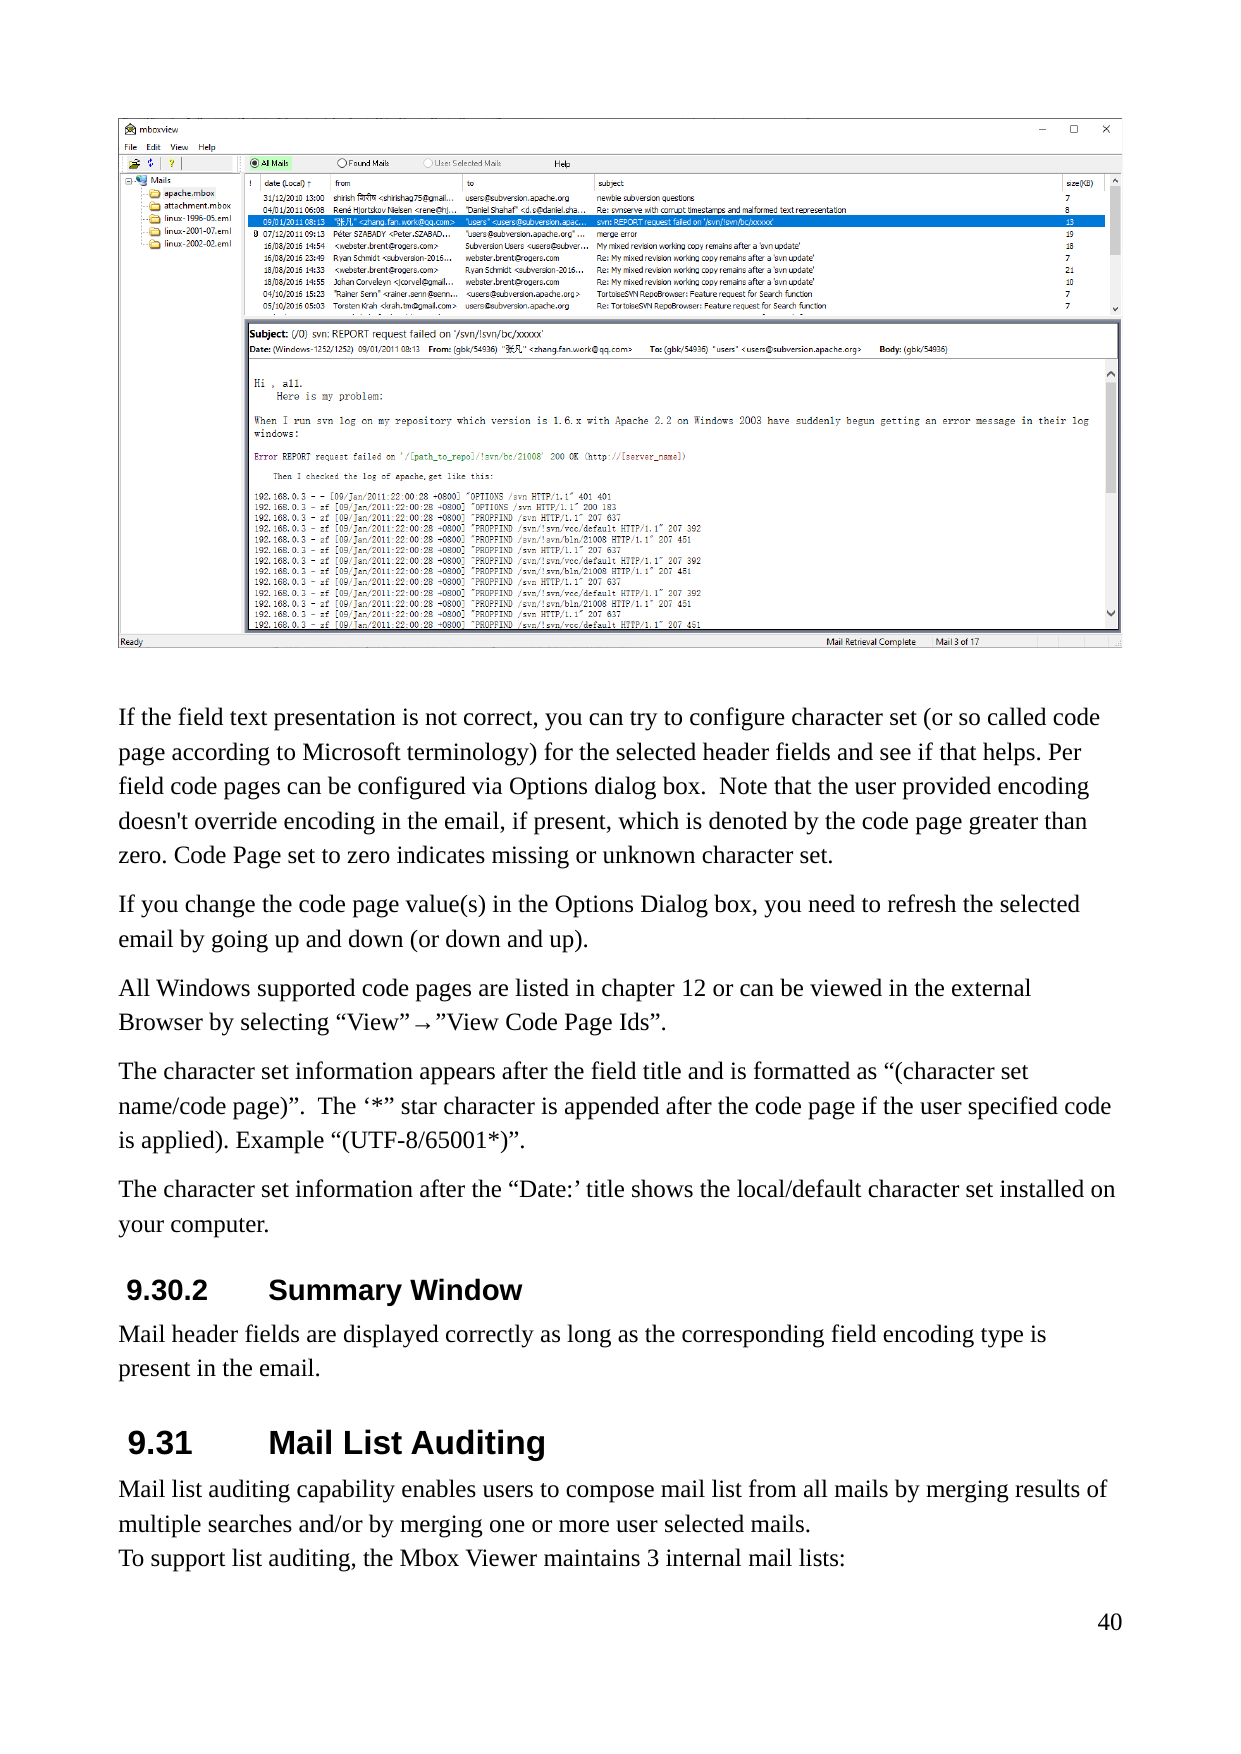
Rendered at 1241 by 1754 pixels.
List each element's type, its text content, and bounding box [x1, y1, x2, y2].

text The character set information after the “Date:’ title shows the local/default character set installed on your computer. [118, 1174, 1122, 1238]
text All Windows supported code pages are listed in chapter 12 or can be viewed in the external Browser by selecting “View”→”View Code Page Ids”. [118, 973, 1122, 1036]
subtitle Summary Window [118, 1272, 1122, 1306]
text The character set information appears after the field title and is formatted as “(character set name/code page)”. The ‘*” star character is appended after the code page if the user specified code is applied). Example “(UTF-8/65001*)”. [118, 1056, 1122, 1154]
text Mail header fields are displayed correctly as long as the corresponding field encoding type is present in the email. [118, 1319, 1122, 1382]
text Mail list auditing capability enables users to compose mail list from all mails by merging results of multiple searches and/or by merging one or more user selected mails. To support list auditing, the Mbox Viewer maintains 3 internal mail lists: [118, 1474, 1122, 1572]
text If the field text presentation is not correct, you can try to configure character set (or so called code page according to Microsoft terminology) for the selected header fields and see if that helps. Per field code pages can be configured via Options dialog box. Note that the user provided encoding doesn't override encoding in the email, if present, which is denoted by the code page greater than zero. Code Page set to zero indicates missing or unknown character set. [118, 702, 1122, 869]
subtitle Mail List Auditing [118, 1423, 1122, 1462]
text If you change the code page value(s) in the Options Dialog box, you need to refresh the selected email by going up and down (or down and up). [118, 889, 1122, 952]
picture [118, 118, 1123, 648]
